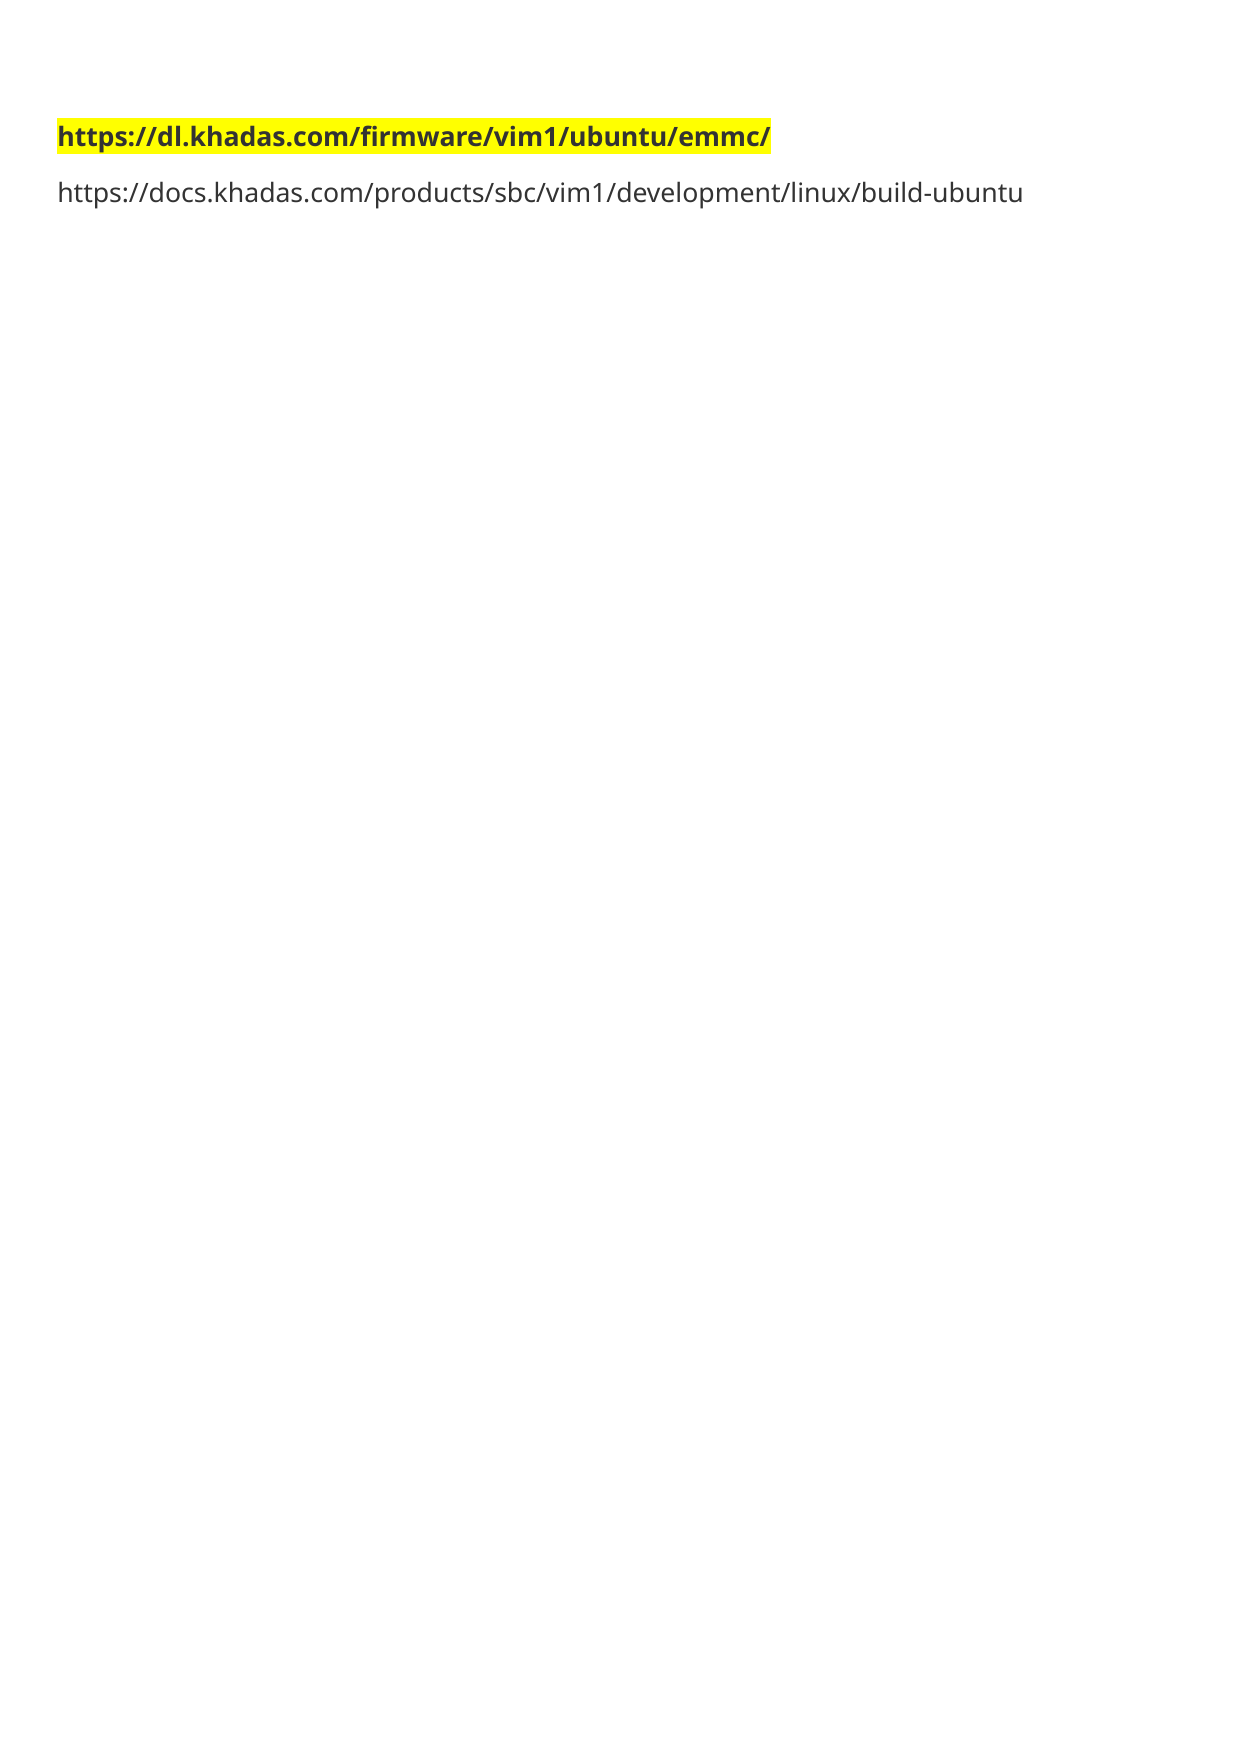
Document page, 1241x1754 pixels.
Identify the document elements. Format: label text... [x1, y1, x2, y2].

text https://docs.khadas.com/products/sbc/vim1/development/linux/build-ubuntu [57, 174, 1182, 210]
text https://dl.khadas.com/firmware/vim1/ubuntu/emmc/ [57, 118, 1182, 154]
